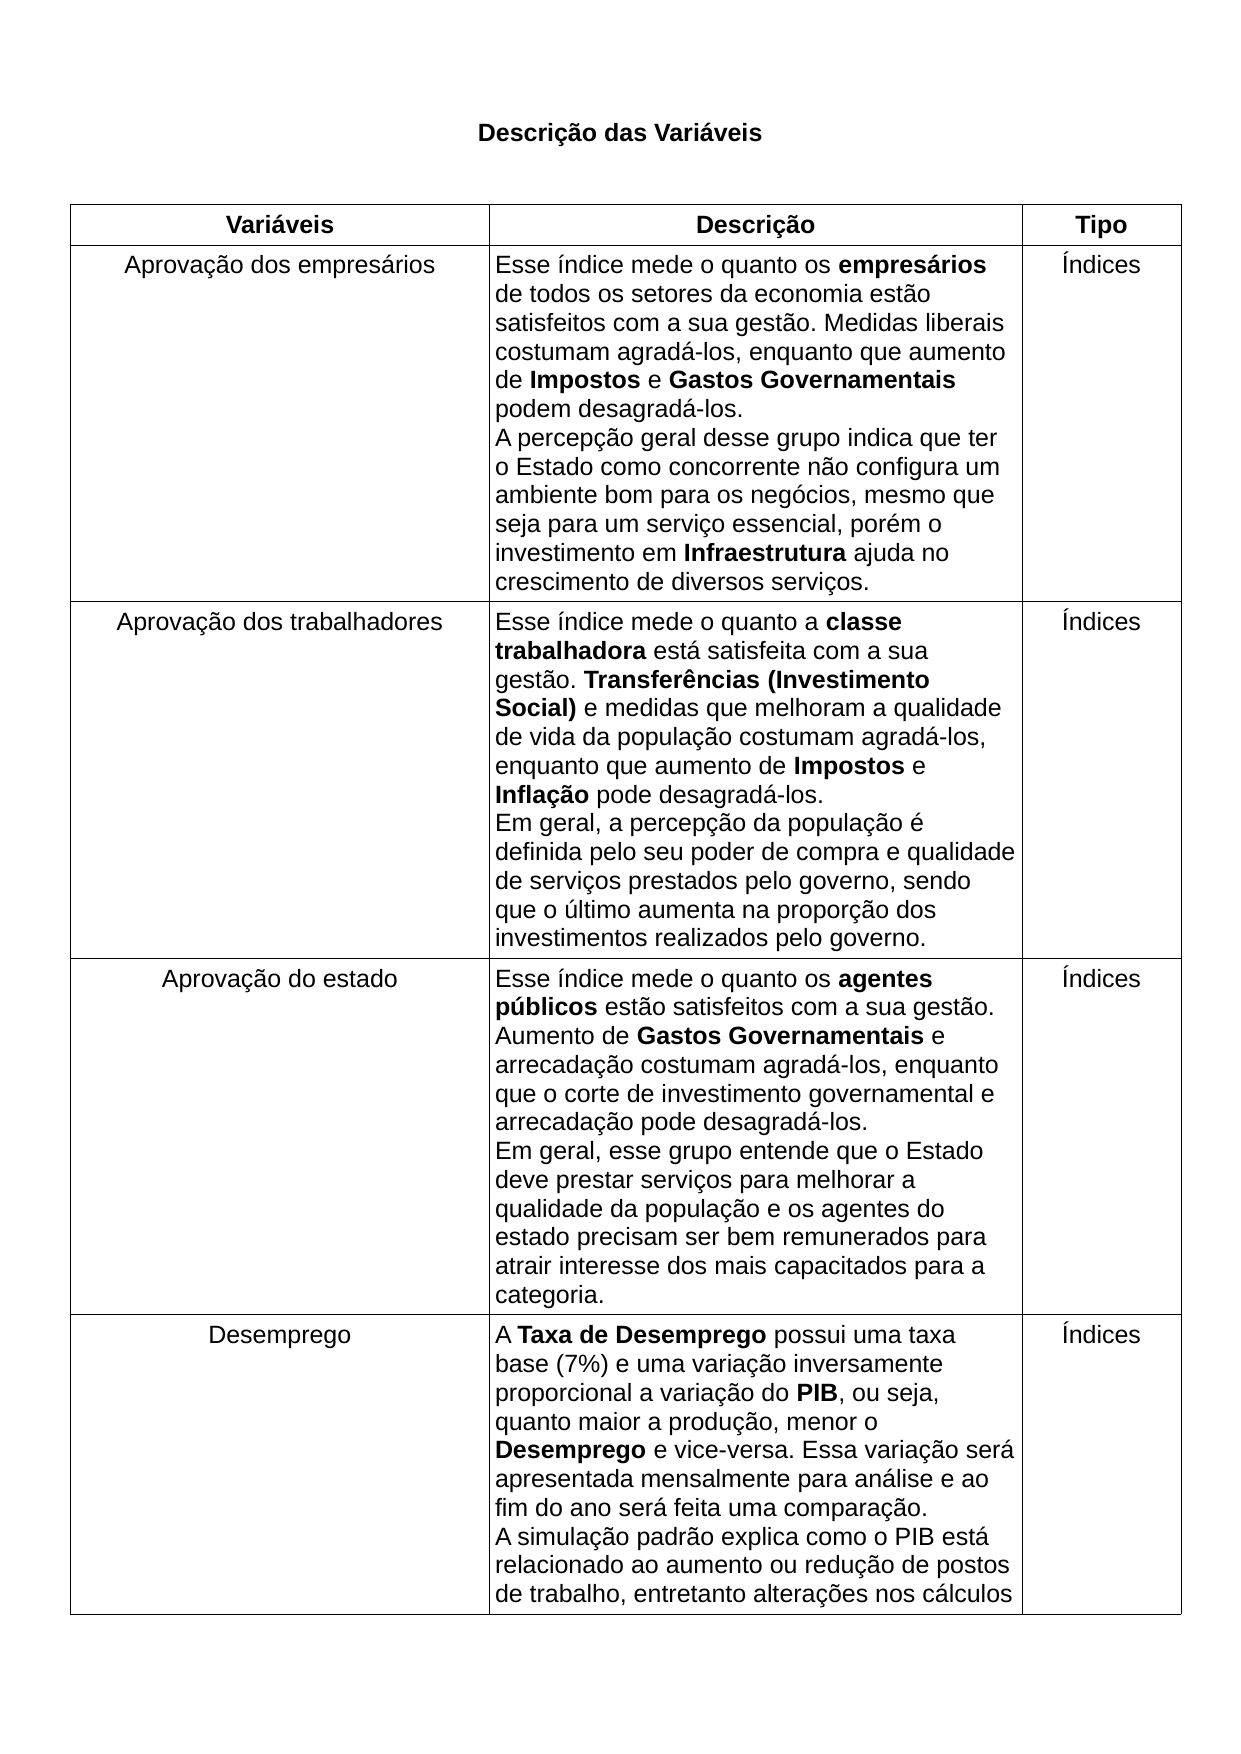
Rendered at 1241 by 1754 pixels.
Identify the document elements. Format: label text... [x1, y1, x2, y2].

table_header Variáveis [71, 205, 489, 245]
table_cell Índices [1023, 602, 1181, 958]
table_cell Aprovação do estado [71, 959, 489, 1314]
table_cell Índices [1023, 959, 1181, 1314]
table_cell Aprovação dos empresários [71, 246, 489, 601]
table_cell Esse índice mede o quanto os empresários de todos os setores da economia estão satisfeitos com a sua gestão. Medidas liberais costumam agradá-los, enquanto que aumento de Impostos e Gastos Governamentais podem desagradá-los. A percepção geral desse grupo indica que ter o Estado como concorrente não configura um ambiente bom para os negócios, mesmo que seja para um serviço essencial, porém o investimento em Infraestrutura ajuda no crescimento de diversos serviços. [490, 246, 1022, 601]
table_header Tipo [1023, 205, 1181, 245]
table_cell A Taxa de Desemprego possui uma taxa base (7%) e uma variação inversamente proporcional a variação do PIB, ou seja, quanto maior a produção, menor o Desemprego e vice-versa. Essa variação será apresentada mensalmente para análise e ao fim do ano será feita uma comparação. A simulação padrão explica como o PIB está relacionado ao aumento ou redução de postos de trabalho, entretanto alterações nos cálculos [490, 1315, 1022, 1613]
table_cell Índices [1023, 1315, 1181, 1613]
table_cell Aprovação dos trabalhadores [71, 602, 489, 958]
text Descrição das Variáveis [118, 118, 1122, 147]
table_header Descrição [490, 205, 1022, 245]
table_cell Desemprego [71, 1315, 489, 1613]
table_cell Esse índice mede o quanto a classe trabalhadora está satisfeita com a sua gestão. Transferências (Investimento Social) e medidas que melhoram a qualidade de vida da população costumam agradá-los, enquanto que aumento de Impostos e Inflação pode desagradá-los. Em geral, a percepção da população é definida pelo seu poder de compra e qualidade de serviços prestados pelo governo, sendo que o último aumenta na proporção dos investimentos realizados pelo governo. [490, 602, 1022, 958]
table_cell Índices [1023, 246, 1181, 601]
table_cell Esse índice mede o quanto os agentes públicos estão satisfeitos com a sua gestão. Aumento de Gastos Governamentais e arrecadação costumam agradá-los, enquanto que o corte de investimento governamental e arrecadação pode desagradá-los. Em geral, esse grupo entende que o Estado deve prestar serviços para melhorar a qualidade da população e os agentes do estado precisam ser bem remunerados para atrair interesse dos mais capacitados para a categoria. [490, 959, 1022, 1314]
